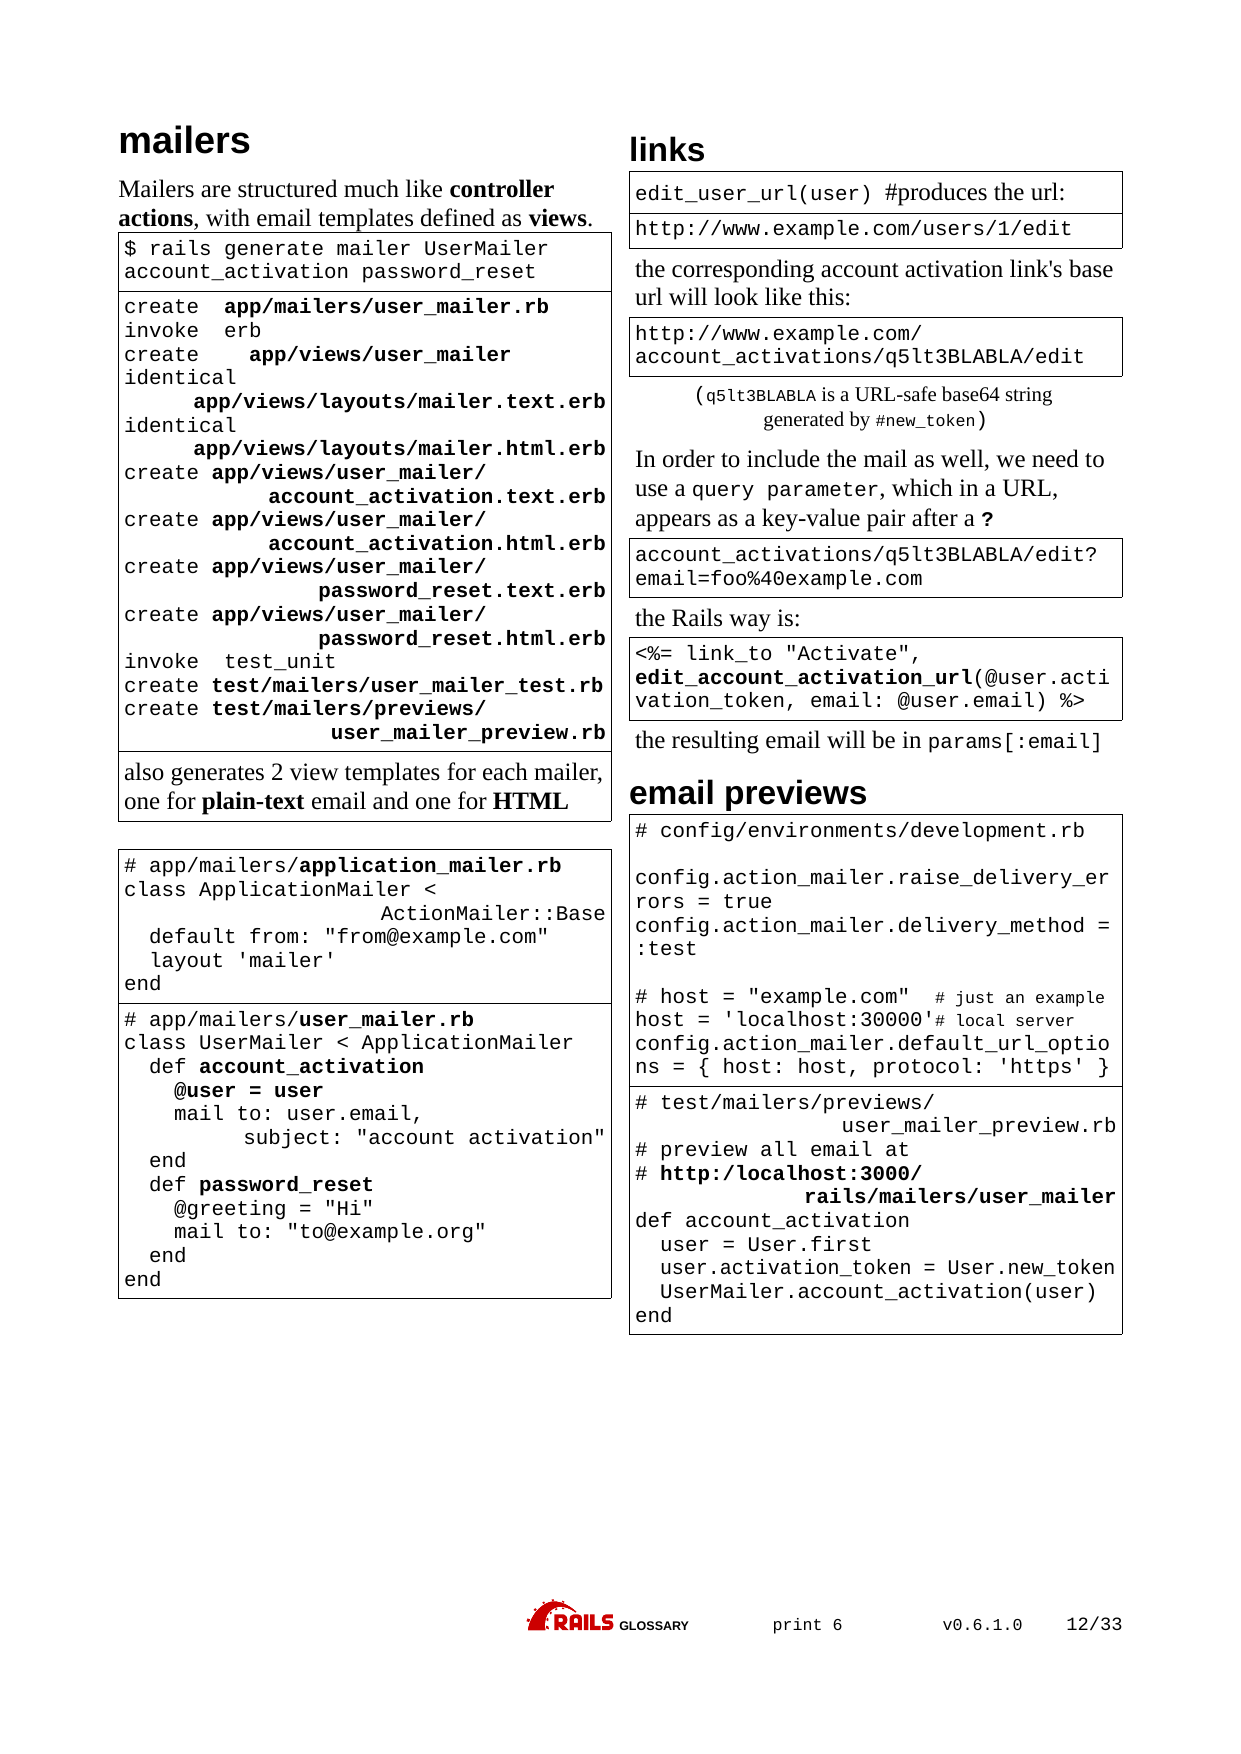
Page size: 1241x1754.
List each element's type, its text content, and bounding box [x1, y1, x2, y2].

table_cell create app/mailers/user_mailer.rb invoke erb create app/views/user_mailer identical app/views/layouts/mailer.text.erb identical app/views/layouts/mailer.html.erb create app/views/user_mailer/ account_activation.text.erb create app/views/user_mailer/ account_activation.html.erb create app/views/user_mailer/ password_reset.text.erb create app/views/user_mailer/ password_reset.html.erb invoke test_unit create test/mailers/user_mailer_test.rb create test/mailers/previews/ user_mailer_preview.rb [119, 292, 611, 751]
table_cell (q5lt3BLABLA is a URL-safe base64 string generated by #new_token) [629, 377, 1122, 439]
subtitle mailers [118, 118, 611, 162]
table_header $ rails generate mailer UserMailer account_activation password_reset [119, 233, 611, 291]
table_cell # app/mailers/user_mailer.rb class UserMailer < ApplicationMailer def account_activation @user = user mail to: user.email, subject: "account activation" end def password_reset @greeting = "Hi" mail to: "to@example.org" end end [119, 1004, 611, 1298]
table_cell account_activations/q5lt3BLABLA/edit?email=foo%40example.com [630, 539, 1122, 597]
table_cell the corresponding account activation link's base url will look like this: [629, 249, 1122, 317]
table_cell http://www.example.com/users/1/edit [630, 214, 1122, 248]
table_cell the resulting email will be in params[:email] [629, 721, 1122, 761]
text Mailers are structured much like controller actions, with email templates defined as views. [118, 174, 611, 232]
table_cell http://www.example.com/account_activations/q5lt3BLABLA/edit [630, 318, 1122, 376]
table_cell # test/mailers/previews/ user_mailer_preview.rb # preview all email at # http:/localhost:3000/ rails/mailers/user_mailer def account_activation user = User.first user.activation_token = User.new_token UserMailer.account_activation(user) end [630, 1087, 1122, 1334]
table_cell also generates 2 view templates for each mailer, one for plain-text email and one for HTML [119, 752, 611, 821]
table_cell In order to include the mail as well, we need to use a query parameter, which in a URL, appears as a key-value pair after a ? [629, 439, 1122, 538]
table_header edit_user_url(user) #produces the url: [630, 172, 1122, 213]
subtitle email previews [629, 773, 1122, 811]
table_cell the Rails way is: [629, 598, 1122, 637]
table_header # app/mailers/application_mailer.rb class ApplicationMailer < ActionMailer::Base default from: "from@example.com" layout 'mailer' end [119, 850, 611, 1003]
subtitle links [629, 130, 1122, 168]
table_cell <%= link_to "Activate", edit_account_activation_url(@user.activation_token, email: @user.email) %> [630, 638, 1122, 720]
table_header # config/environments/development.rb config.action_mailer.raise_delivery_errors = true config.action_mailer.delivery_method = :test # host = "example.com" # just an example host = 'localhost:30000'# local server config.action_mailer.default_url_options = { host: host, protocol: 'https' } [630, 815, 1122, 1086]
